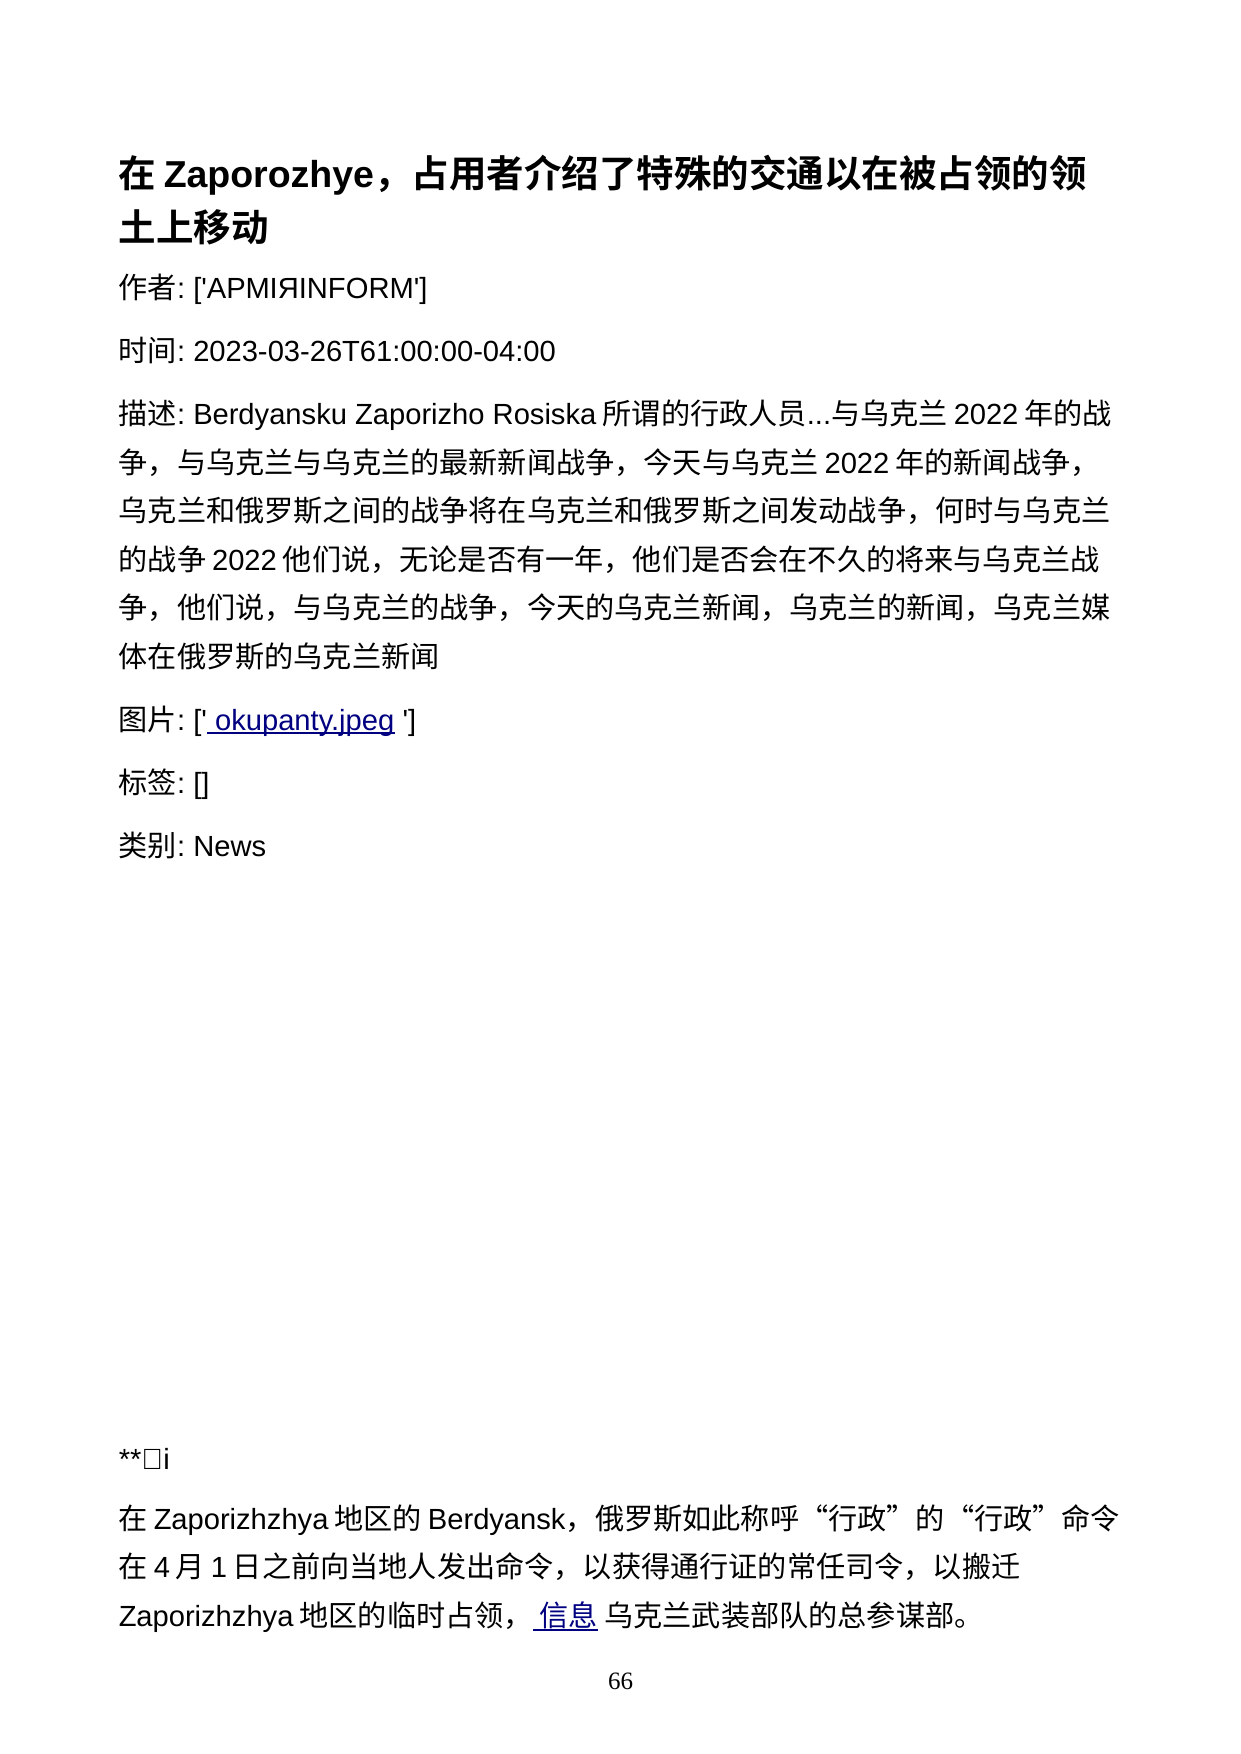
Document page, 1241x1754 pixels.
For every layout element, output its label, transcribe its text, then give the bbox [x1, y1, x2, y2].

text 图片: [' okupanty.jpeg '] [118, 697, 1122, 739]
text 类别: News [118, 823, 1122, 865]
subtitle 在Zaporozhye，占用者介绍了特殊的交通以在被占领的领土上移动 [118, 143, 1122, 252]
text 描述: Berdyansku Zaporizho Rosiska所谓的行政人员...与乌克兰2022年的战争，与乌克兰与乌克兰的最新新闻战争，今天与乌克兰2022年的新闻战争，乌克兰和俄罗斯之间的战争将在乌克兰和俄罗斯之间发动战争，何时与乌克兰的战争2022他们说，无论是否有一年，他们是否会在不久的将来与乌克兰战争，他们说，与乌克兰的战争，今天的乌克兰新闻，乌克兰的新闻，乌克兰媒体在俄罗斯的乌克兰新闻 [118, 391, 1122, 676]
text **🔥i [118, 886, 1122, 1476]
text 时间: 2023-03-26T61:00:00-04:00 [118, 328, 1122, 370]
text 在Zaporizhzhya地区的Berdyansk，俄罗斯如此称呼“行政”的“行政”命令在4月1日之前向当地人发出命令，以获得通行证的常任司令，以搬迁Zaporizhzhya地区的临时占领， 信息 乌克兰武装部队的总参谋部。 [118, 1496, 1122, 1635]
text 作者: ['АРМІЯINFORM'] [118, 264, 1122, 307]
text 标签: [] [118, 760, 1122, 802]
